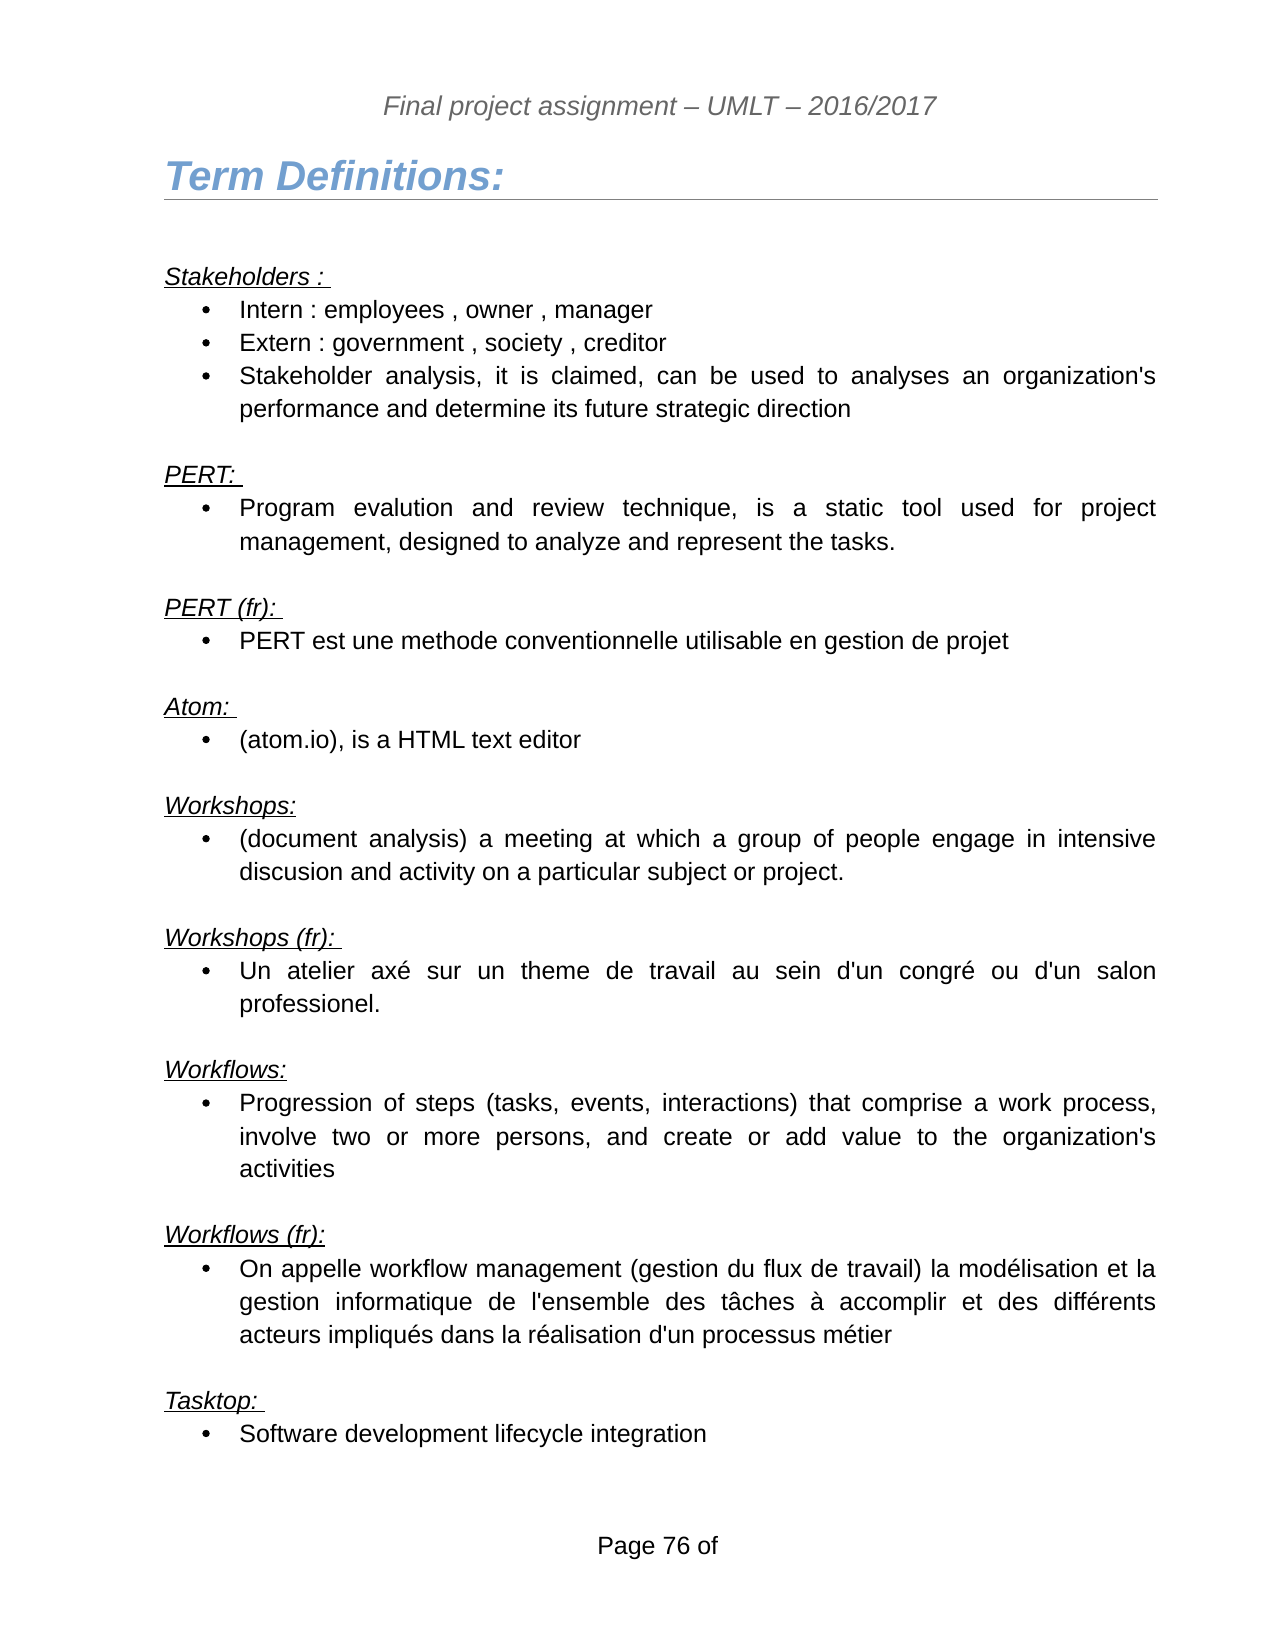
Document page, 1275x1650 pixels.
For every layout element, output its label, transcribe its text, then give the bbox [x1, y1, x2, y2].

text Workflows: [164, 1055, 1158, 1084]
list Extern : government , society , creditor [202, 328, 1158, 357]
list Intern : employees , owner , manager [202, 295, 1158, 324]
text Workshops: [164, 791, 1158, 820]
text PERT: [164, 460, 1158, 489]
list Progression of steps (tasks, events, interactions) that comprise a work process, involve two or more persons, and create or add value to the organization's activities [202, 1088, 1158, 1183]
list (atom.io), is a HTML text editor [202, 725, 1158, 754]
list Un atelier axé sur un theme de travail au sein d'un congré ou d'un salon professionel. [202, 956, 1158, 1018]
text PERT (fr): [164, 593, 1158, 621]
list Stakeholder analysis, it is claimed, can be used to analyses an organization's performance and determine its future strategic direction [202, 361, 1158, 423]
list Program evalution and review technique, is a static tool used for project management, designed to analyze and represent the tasks. [202, 493, 1158, 555]
text Term Definitions: [164, 151, 1158, 199]
list On appelle workflow management (gestion du flux de travail) la modélisation et la gestion informatique de l'ensemble des tâches à accomplir et des différents acteurs impliqués dans la réalisation d'un processus métier [202, 1253, 1158, 1348]
list PERT est une methode conventionnelle utilisable en gestion de projet [202, 626, 1158, 654]
text Tasktop: [164, 1386, 1158, 1414]
text Workshops (fr): [164, 923, 1158, 952]
list (document analysis) a meeting at which a group of people engage in intensive discusion and activity on a particular subject or project. [202, 824, 1158, 886]
text Atom: [164, 692, 1158, 721]
text Stakeholders : [164, 262, 1158, 291]
text Workflows (fr): [164, 1221, 1158, 1249]
list Software development lifecycle integration [202, 1419, 1158, 1448]
